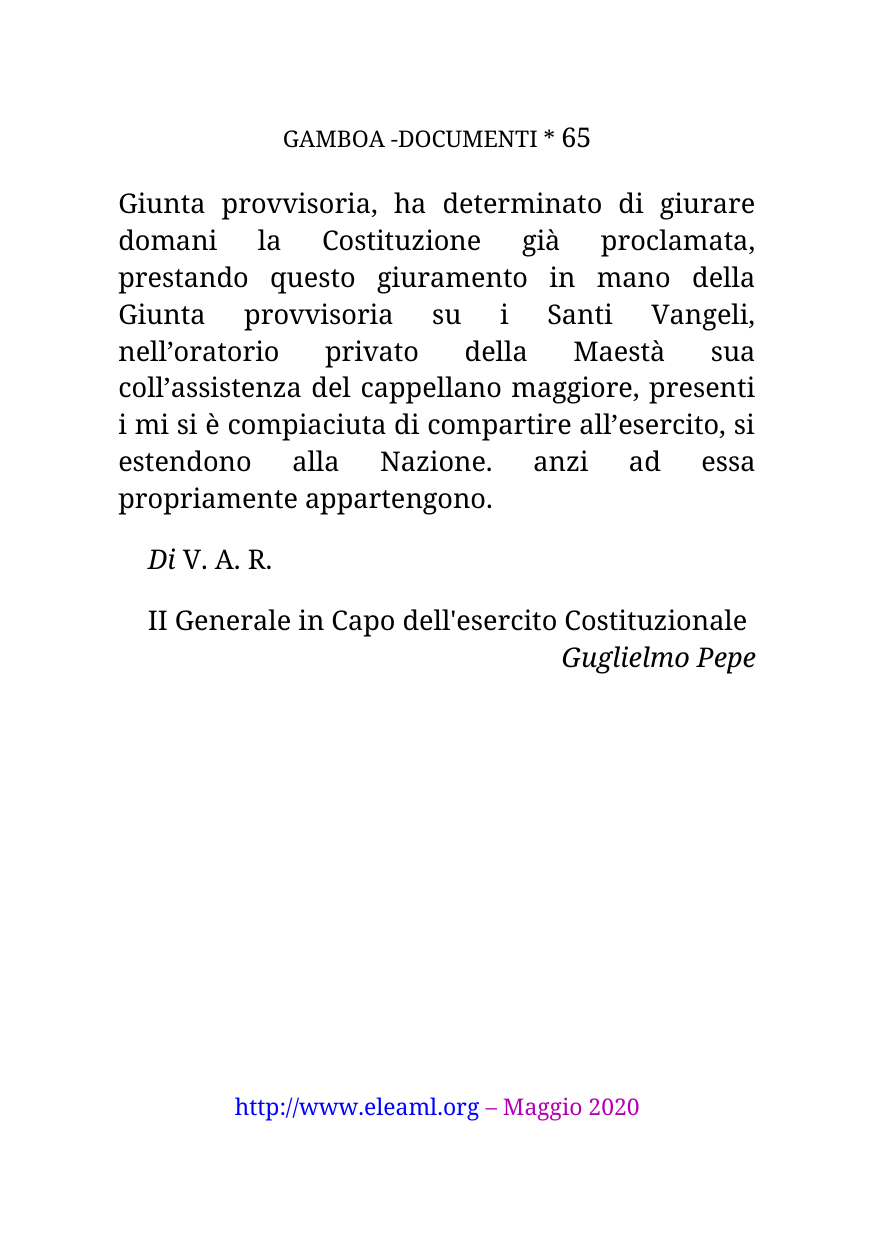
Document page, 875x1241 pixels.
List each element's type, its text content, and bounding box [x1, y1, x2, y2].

text Giunta provvisoria, ha determinato di giurare domani la Costituzione già proclamata, prestando questo giuramento in mano della Giunta provvisoria su i Santi Vangeli, nell’oratorio privato della Maestà sua coll’assistenza del cappellano maggiore, presenti i mi si è compiaciuta di compartire all’esercito, si estendono alla Nazione. anzi ad essa propriamente appartengono. [118, 184, 756, 516]
text Guglielmo Pepe [118, 638, 756, 675]
text II Generale in Capo dell'esercito Costituzionale [118, 601, 756, 638]
text Di V. A. R. [118, 540, 756, 577]
